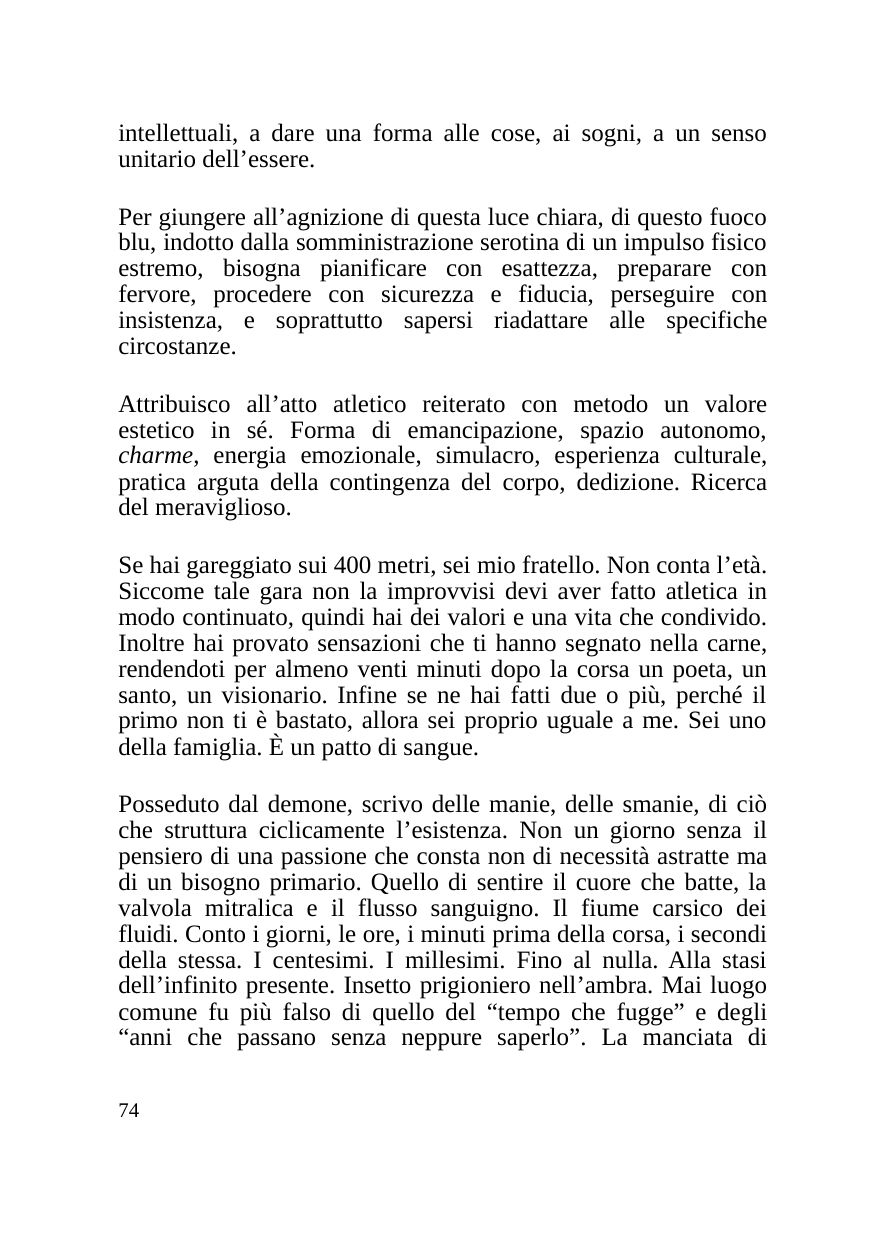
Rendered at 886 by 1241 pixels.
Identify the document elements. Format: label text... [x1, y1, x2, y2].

text Se hai gareggiato sui 400 metri, sei mio fratello. Non conta l’età. Siccome tale gara non la improvvisi devi aver fatto atletica in modo continuato, quindi hai dei valori e una vita che condivido. Inoltre hai provato sensazioni che ti hanno segnato nella carne, rendendoti per almeno venti minuti dopo la corsa un poeta, un santo, un visionario. Infine se ne hai fatti due o più, perché il primo non ti è bastato, allora sei proprio uguale a me. Sei uno della famiglia. È un patto di sangue. [118, 550, 768, 760]
text Attribuisco all’atto atletico reiterato con metodo un valore estetico in sé. Forma di emancipazione, spazio autonomo, charme, energia emozionale, simulacro, esperienza culturale, pratica arguta della contingenza del corpo, dedizione. Ricerca del meraviglioso. [118, 389, 768, 521]
text Per giungere all’agnizione di questa luce chiara, di questo fuoco blu, indotto dalla somministrazione serotina di un impulso fisico estremo, bisogna pianificare con esattezza, preparare con fervore, procedere con sicurezza e fiducia, perseguire con insistenza, e soprattutto sapersi riadattare alle specifiche circostanze. [118, 202, 768, 360]
text Posseduto dal demone, scrivo delle manie, delle smanie, di ciò che struttura ciclicamente l’esistenza. Non un giorno senza il pensiero di una passione che consta non di necessità astratte ma di un bisogno primario. Quello di sentire il cuore che batte, la valvola mitralica e il flusso sanguigno. Il fiume carsico dei fluidi. Conto i giorni, le ore, i minuti prima della corsa, i secondi della stessa. I centesimi. I millesimi. Fino al nulla. Alla stasi dell’infinito presente. Insetto prigioniero nell’ambra. Mai luogo comune fu più falso di quello del “tempo che fugge” e degli “anni che passano senza neppure saperlo”. La manciata di [118, 789, 768, 1051]
text intellettuali, a dare una forma alle cose, ai sogni, a un senso unitario dell’essere. [118, 118, 768, 173]
